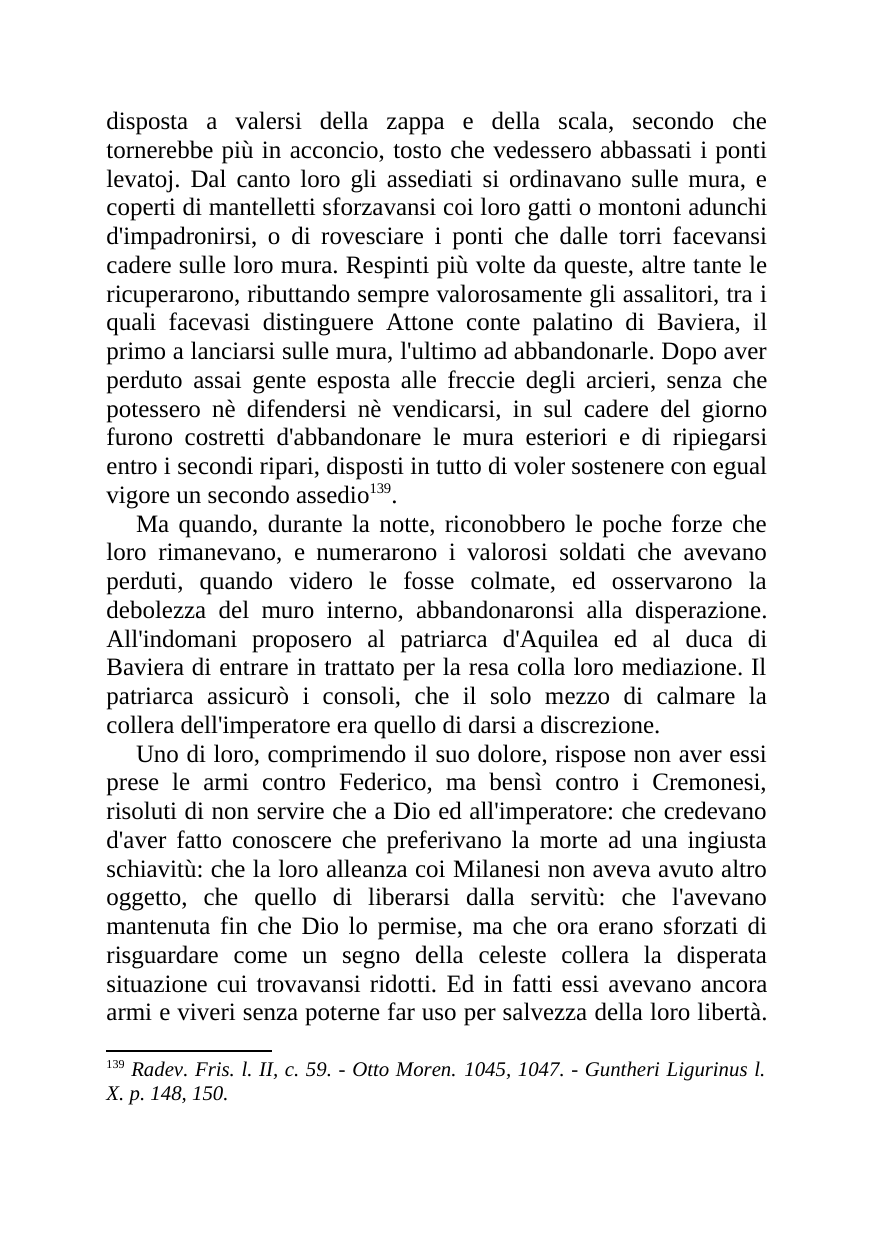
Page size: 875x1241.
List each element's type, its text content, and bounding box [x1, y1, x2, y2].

text Ma quando, durante la notte, riconobbero le poche forze che loro rimanevano, e numerarono i valorosi soldati che avevano perduti, quando videro le fosse colmate, ed osservarono la debolezza del muro interno, abbandonaronsi alla disperazione. All'indomani proposero al patriarca d'Aquilea ed al duca di Baviera di entrare in trattato per la resa colla loro mediazione. Il patriarca assicurò i consoli, che il solo mezzo di calmare la collera dell'imperatore era quello di darsi a discrezione. [106, 509, 768, 739]
text disposta a valersi della zappa e della scala, secondo che tornerebbe più in acconcio, tosto che vedessero abbassati i ponti levatoj. Dal canto loro gli assediati si ordinavano sulle mura, e coperti di mantelletti sforzavansi coi loro gatti o montoni adunchi d'impadronirsi, o di rovesciare i ponti che dalle torri facevansi cadere sulle loro mura. Respinti più volte da queste, altre tante le ricuperarono, ributtando sempre valorosamente gli assalitori, tra i quali facevasi distinguere Attone conte palatino di Baviera, il primo a lanciarsi sulle mura, l'ultimo ad abbandonarle. Dopo aver perduto assai gente esposta alle freccie degli arcieri, senza che potessero nè difendersi nè vendicarsi, in sul cadere del giorno furono costretti d'abbandonare le mura esteriori e di ripiegarsi entro i secondi ripari, disposti in tutto di voler sostenere con egual vigore un secondo assedio. [106, 106, 768, 509]
text Uno di loro, comprimendo il suo dolore, rispose non aver essi prese le armi contro Federico, ma bensì contro i Cremonesi, risoluti di non servire che a Dio ed all'imperatore: che credevano d'aver fatto conoscere che preferivano la morte ad una ingiusta schiavitù: che la loro alleanza coi Milanesi non aveva avuto altro oggetto, che quello di liberarsi dalla servitù: che l'avevano mantenuta fin che Dio lo permise, ma che ora erano sforzati di risguardare come un segno della celeste collera la disperata situazione cui trovavansi ridotti. Ed in fatti essi avevano ancora armi e viveri senza poterne far uso per salvezza della loro libertà. [106, 739, 768, 1026]
text Radev. Fris. l. II, c. 59. - Otto Moren. 1045, 1047. - Guntheri Ligurinus l. X. p. 148, 150. [106, 1057, 768, 1105]
